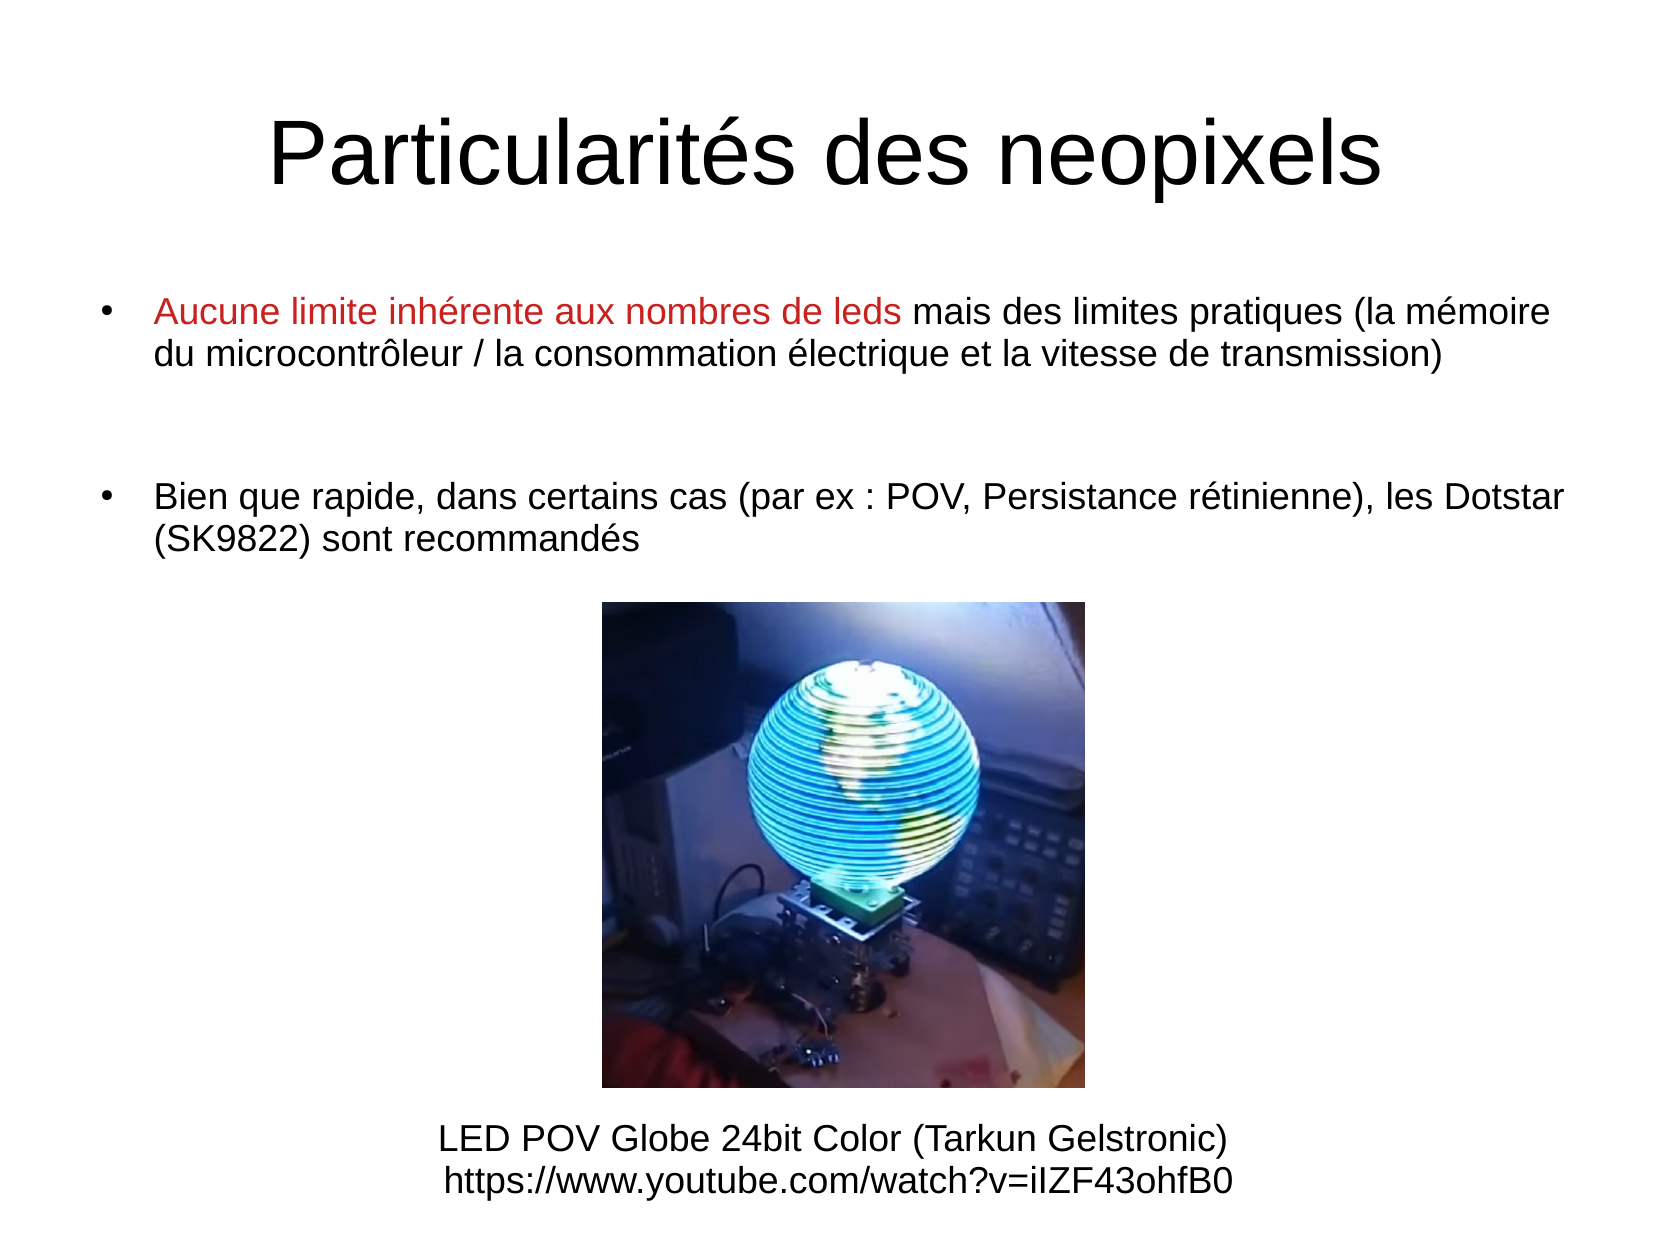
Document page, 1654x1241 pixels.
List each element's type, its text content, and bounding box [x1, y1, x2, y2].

text_box LED POV Globe 24bit Color (Tarkun Gelstronic) https://www.youtube.com/watch?v=iIZF43ohfB0 [35, 1110, 1642, 1241]
list Aucune limite inhérente aux nombres de leds mais des limites pratiques (la mémoire du microcontrôleur / la consommation électrique et la vitesse de transmission) Bien que rapide, dans certains cas (par ex : POV, Persistance rétinienne), les Dotstar (SK9822) sont recommandés [82, 290, 1571, 1010]
title Particularités des neopixels [82, 49, 1571, 257]
picture [602, 602, 1085, 1088]
